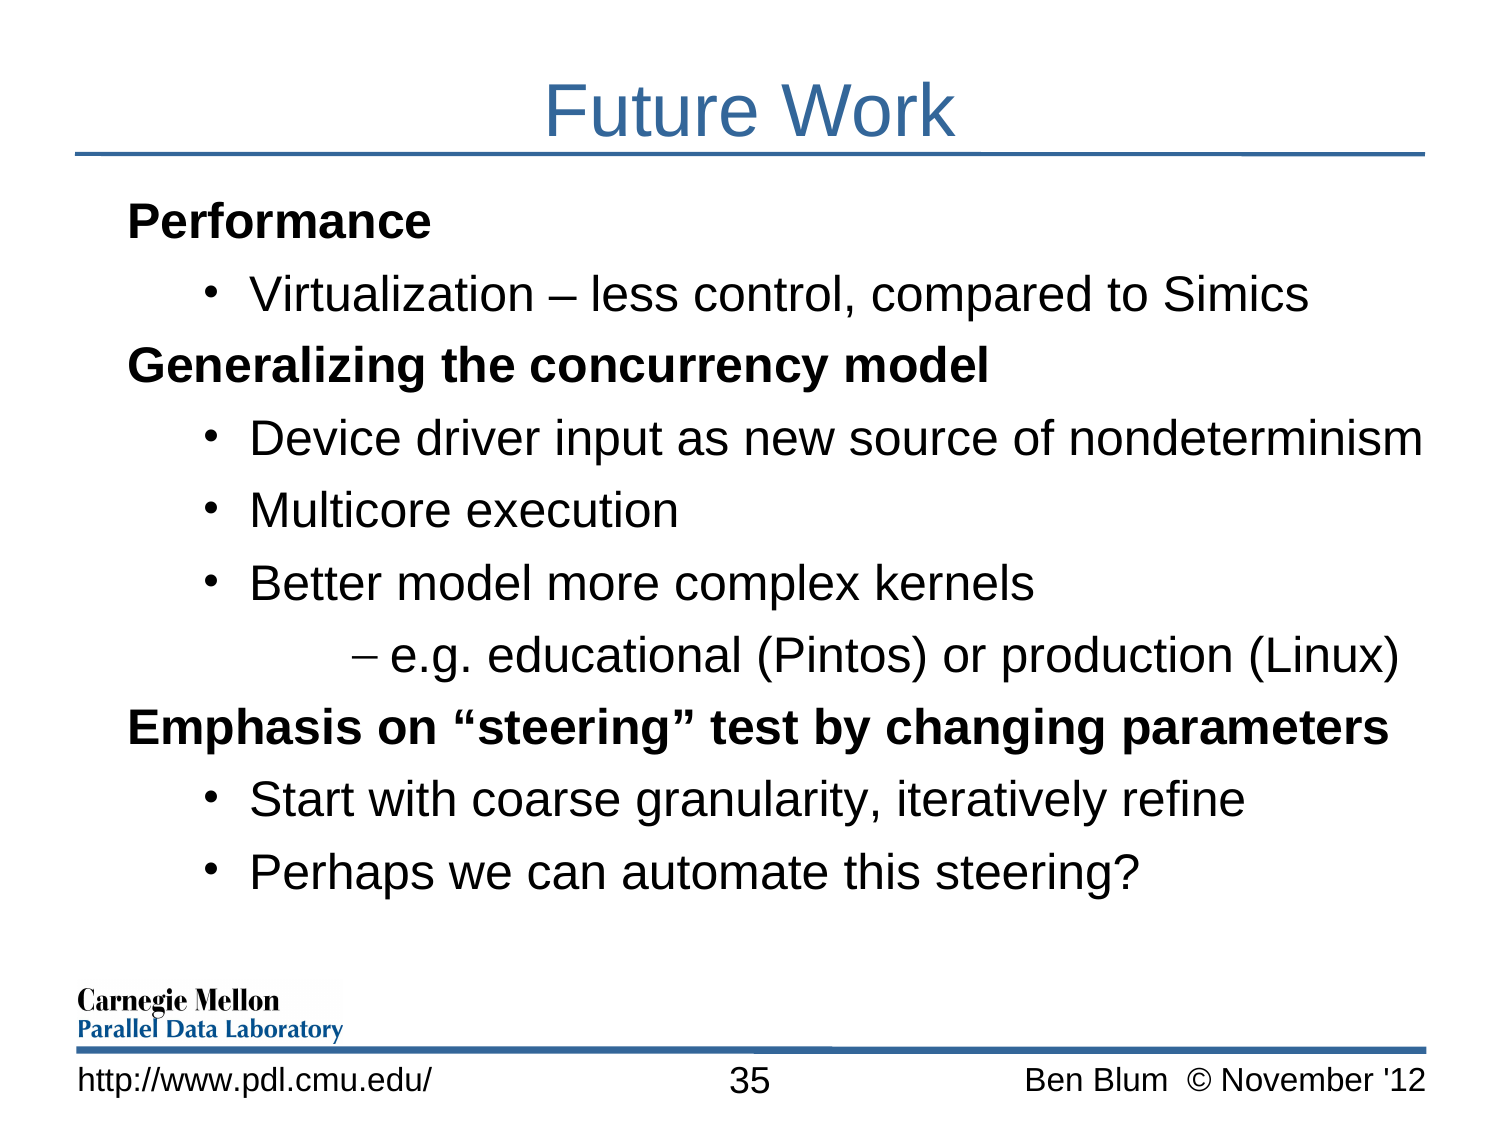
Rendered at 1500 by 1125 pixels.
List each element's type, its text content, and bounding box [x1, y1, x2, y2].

list Performance Virtualization – less control, compared to Simics Generalizing the concurrency model Device driver input as new source of nondeterminism Multicore execution Better model more complex kernels e.g. educational (Pintos) or production (Linux) Emphasis on “steering” test by changing parameters Start with coarse granularity, iteratively refine Perhaps we can automate this steering? [112, 181, 1463, 980]
picture [77, 979, 343, 1044]
title Future Work [112, 49, 1388, 163]
